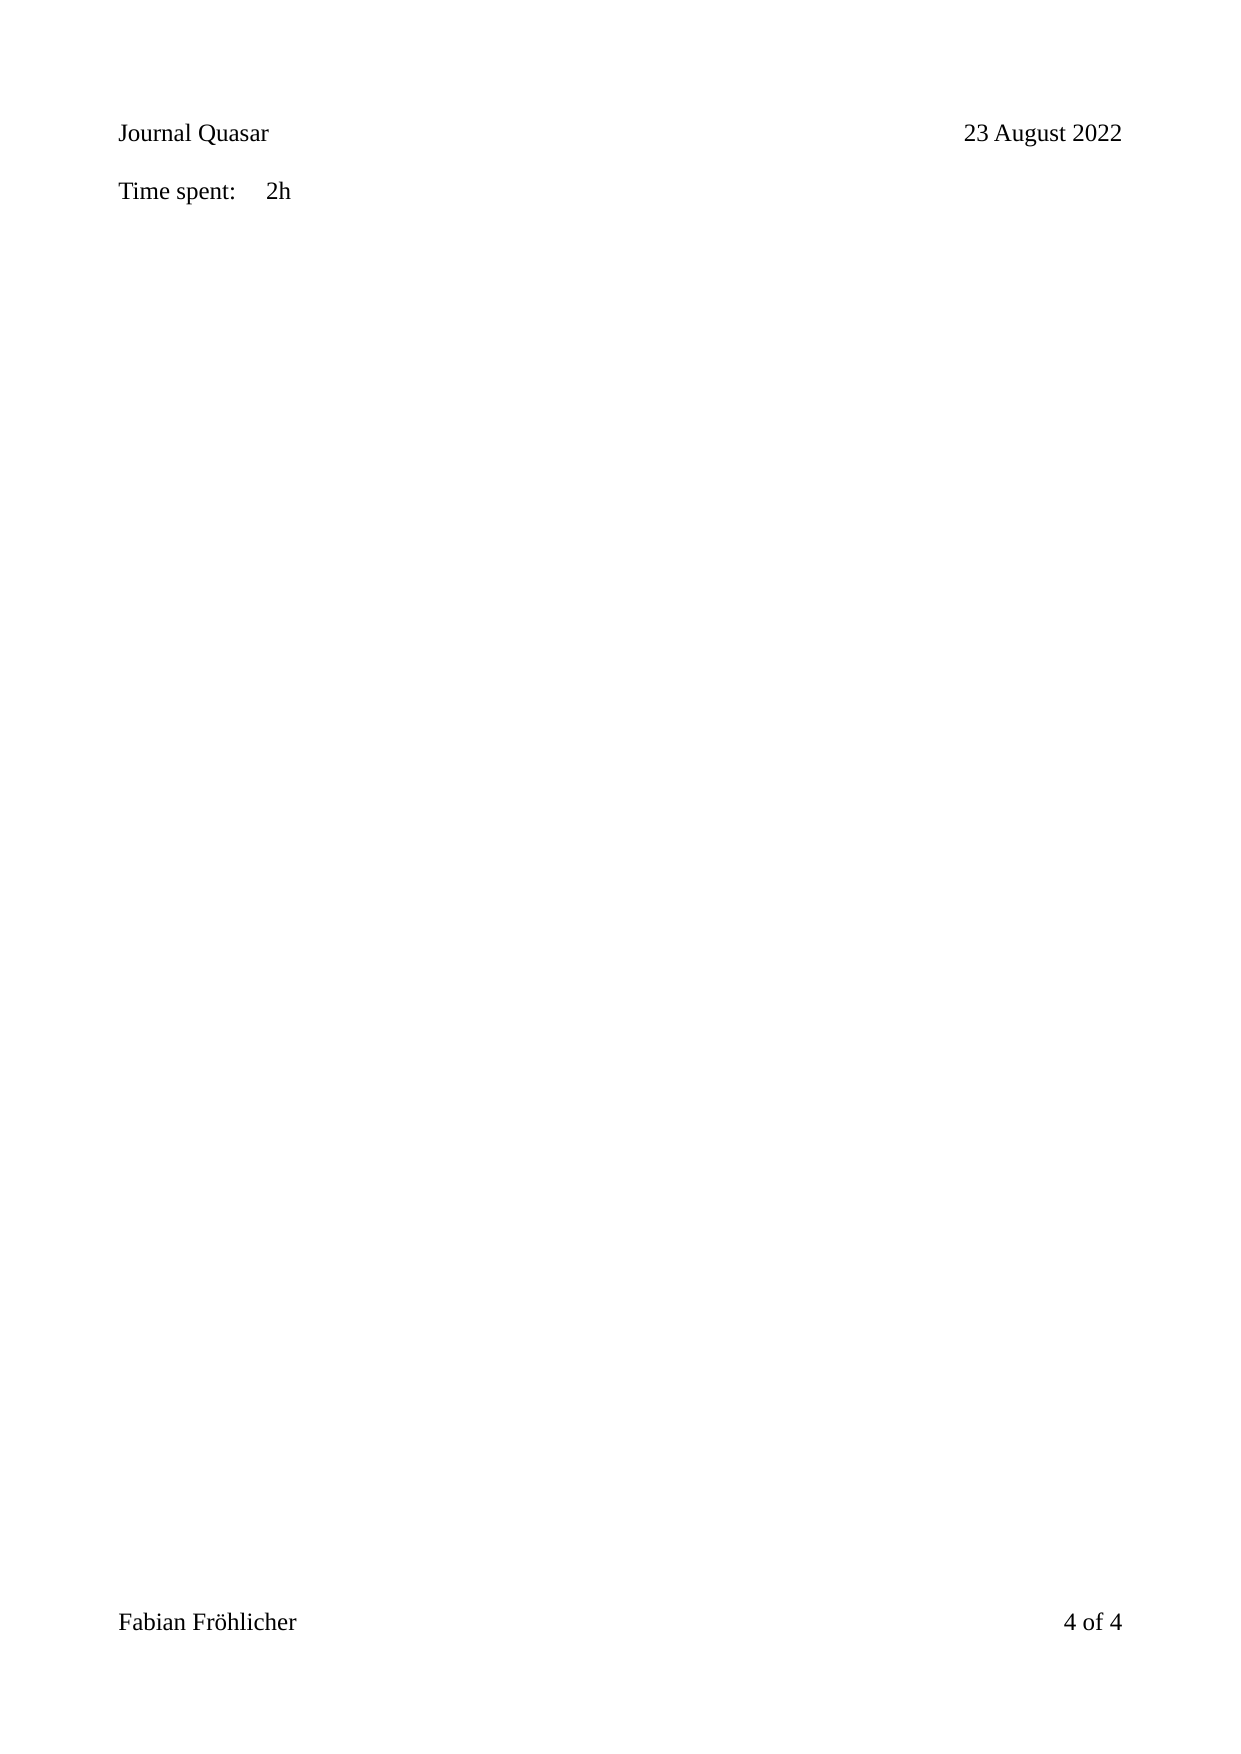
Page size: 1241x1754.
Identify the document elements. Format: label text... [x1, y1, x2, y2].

text Time spent: 2h [118, 176, 1122, 205]
